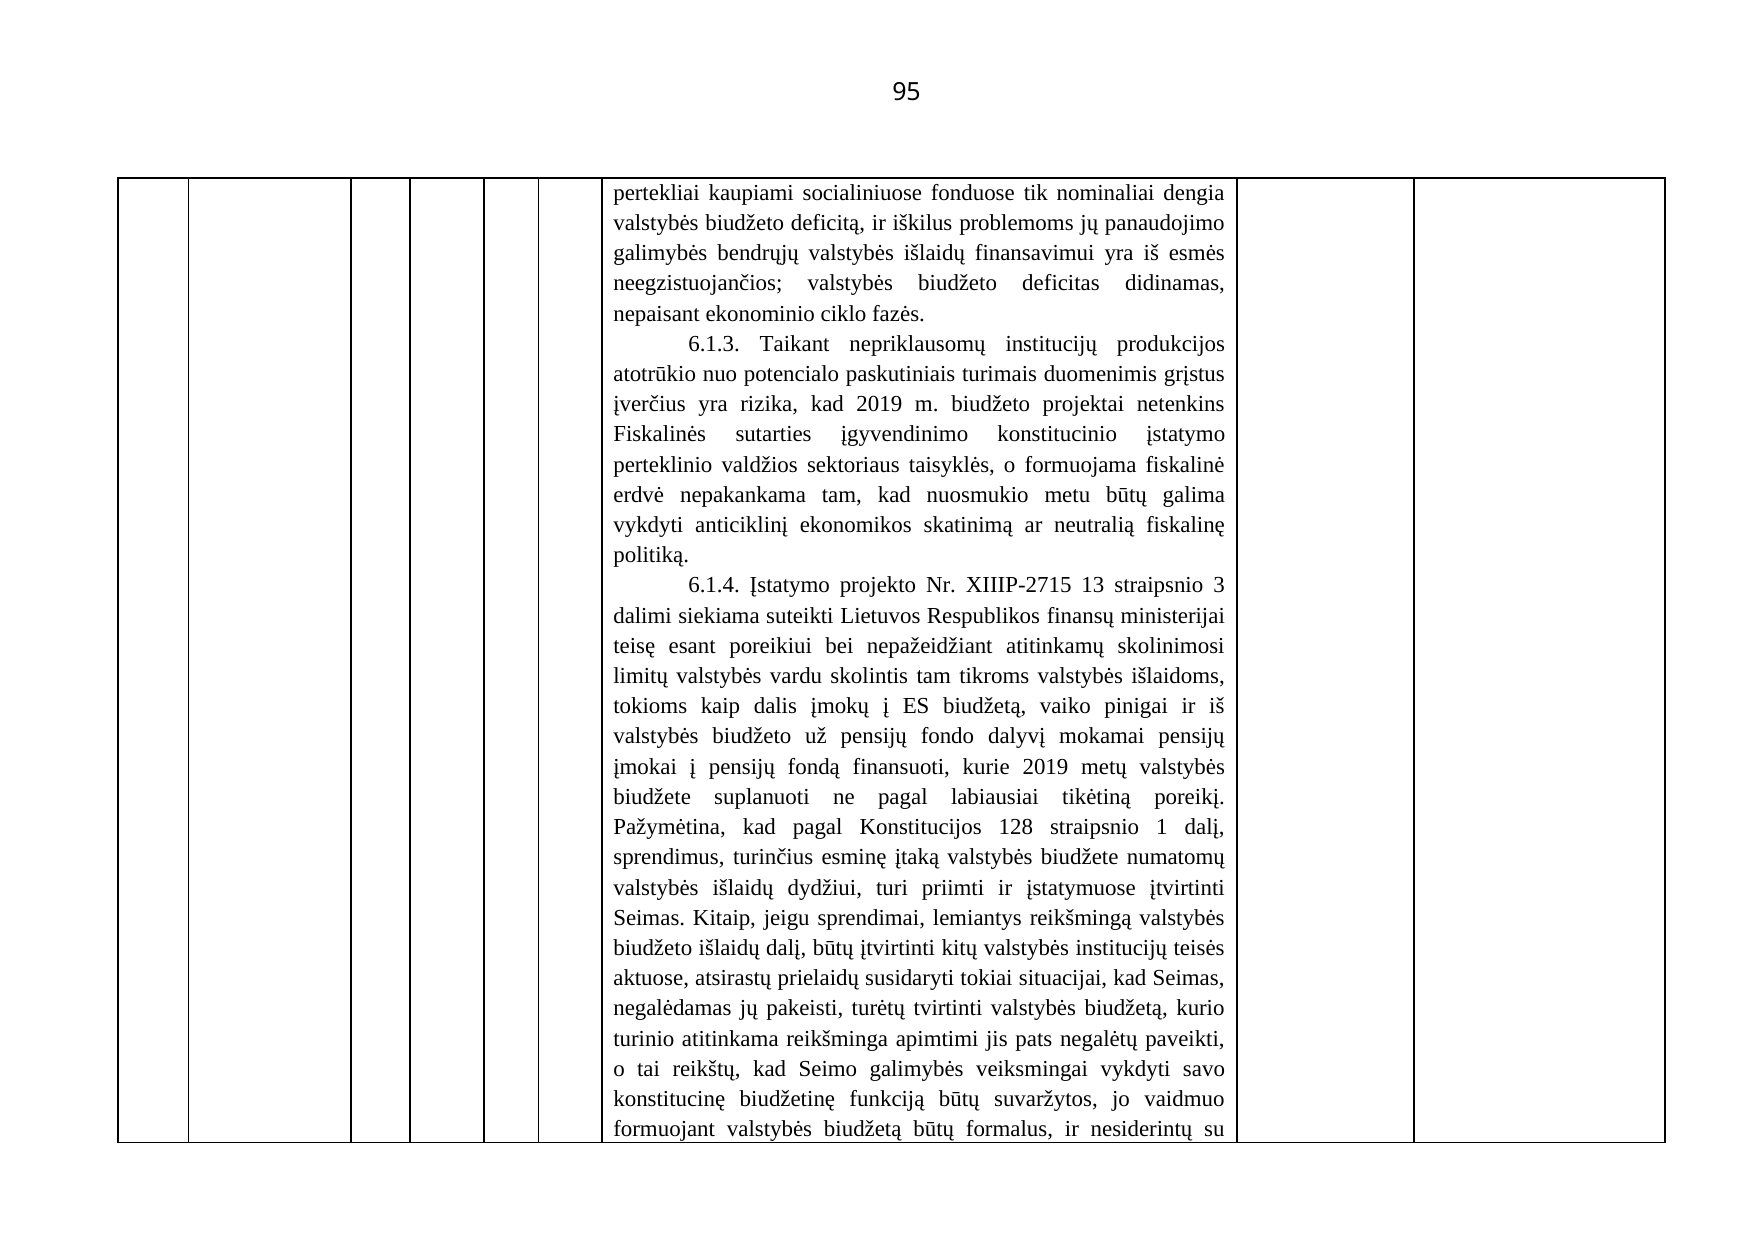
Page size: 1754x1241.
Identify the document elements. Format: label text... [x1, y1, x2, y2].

table_cell [1415, 179, 1664, 1142]
table_cell [485, 179, 538, 1142]
table_cell [539, 179, 601, 1142]
table_cell [411, 179, 483, 1142]
table_cell [189, 179, 350, 1142]
table_cell [352, 179, 409, 1142]
table_cell [119, 179, 188, 1142]
table_cell [1238, 179, 1413, 1142]
table_cell pertekliai kaupiami socialiniuose fonduose tik nominaliai dengia valstybės biudžeto deficitą, ir iškilus problemoms jų panaudojimo galimybės bendrųjų valstybės išlaidų finansavimui yra iš esmės neegzistuojančios; valstybės biudžeto deficitas didinamas, nepaisant ekonominio ciklo fazės. 6.1.3. Taikant nepriklausomų institucijų produkcijos atotrūkio nuo potencialo paskutiniais turimais duomenimis grįstus įverčius yra rizika, kad 2019 m. biudžeto projektai netenkins Fiskalinės sutarties įgyvendinimo konstitucinio įstatymo perteklinio valdžios sektoriaus taisyklės, o formuojama fiskalinė erdvė nepakankama tam, kad nuosmukio metu būtų galima vykdyti anticiklinį ekonomikos skatinimą ar neutralią fiskalinę politiką. 6.1.4. Įstatymo projekto Nr. XIIIP-2715 13 straipsnio 3 dalimi siekiama suteikti Lietuvos Respublikos finansų ministerijai teisę esant poreikiui bei nepažeidžiant atitinkamų skolinimosi limitų valstybės vardu skolintis tam tikroms valstybės išlaidoms, tokioms kaip dalis įmokų į ES biudžetą, vaiko pinigai ir iš valstybės biudžeto už pensijų fondo dalyvį mokamai pensijų įmokai į pensijų fondą finansuoti, kurie 2019 metų valstybės biudžete suplanuoti ne pagal labiausiai tikėtiną poreikį. Pažymėtina, kad pagal Konstitucijos 128 straipsnio 1 dalį, sprendimus, turinčius esminę įtaką valstybės biudžete numatomų valstybės išlaidų dydžiui, turi priimti ir įstatymuose įtvirtinti Seimas. Kitaip, jeigu sprendimai, lemiantys reikšmingą valstybės biudžeto išlaidų dalį, būtų įtvirtinti kitų valstybės institucijų teisės aktuose, atsirastų prielaidų susidaryti tokiai situacijai, kad Seimas, negalėdamas jų pakeisti, turėtų tvirtinti valstybės biudžetą, kurio turinio atitinkama reikšminga apimtimi jis pats negalėtų paveikti, o tai reikštų, kad Seimo galimybės veiksmingai vykdyti savo konstitucinę biudžetinę funkciją būtų suvaržytos, jo vaidmuo formuojant valstybės biudžetą būtų formalus, ir nesiderintų su [603, 179, 1236, 1142]
